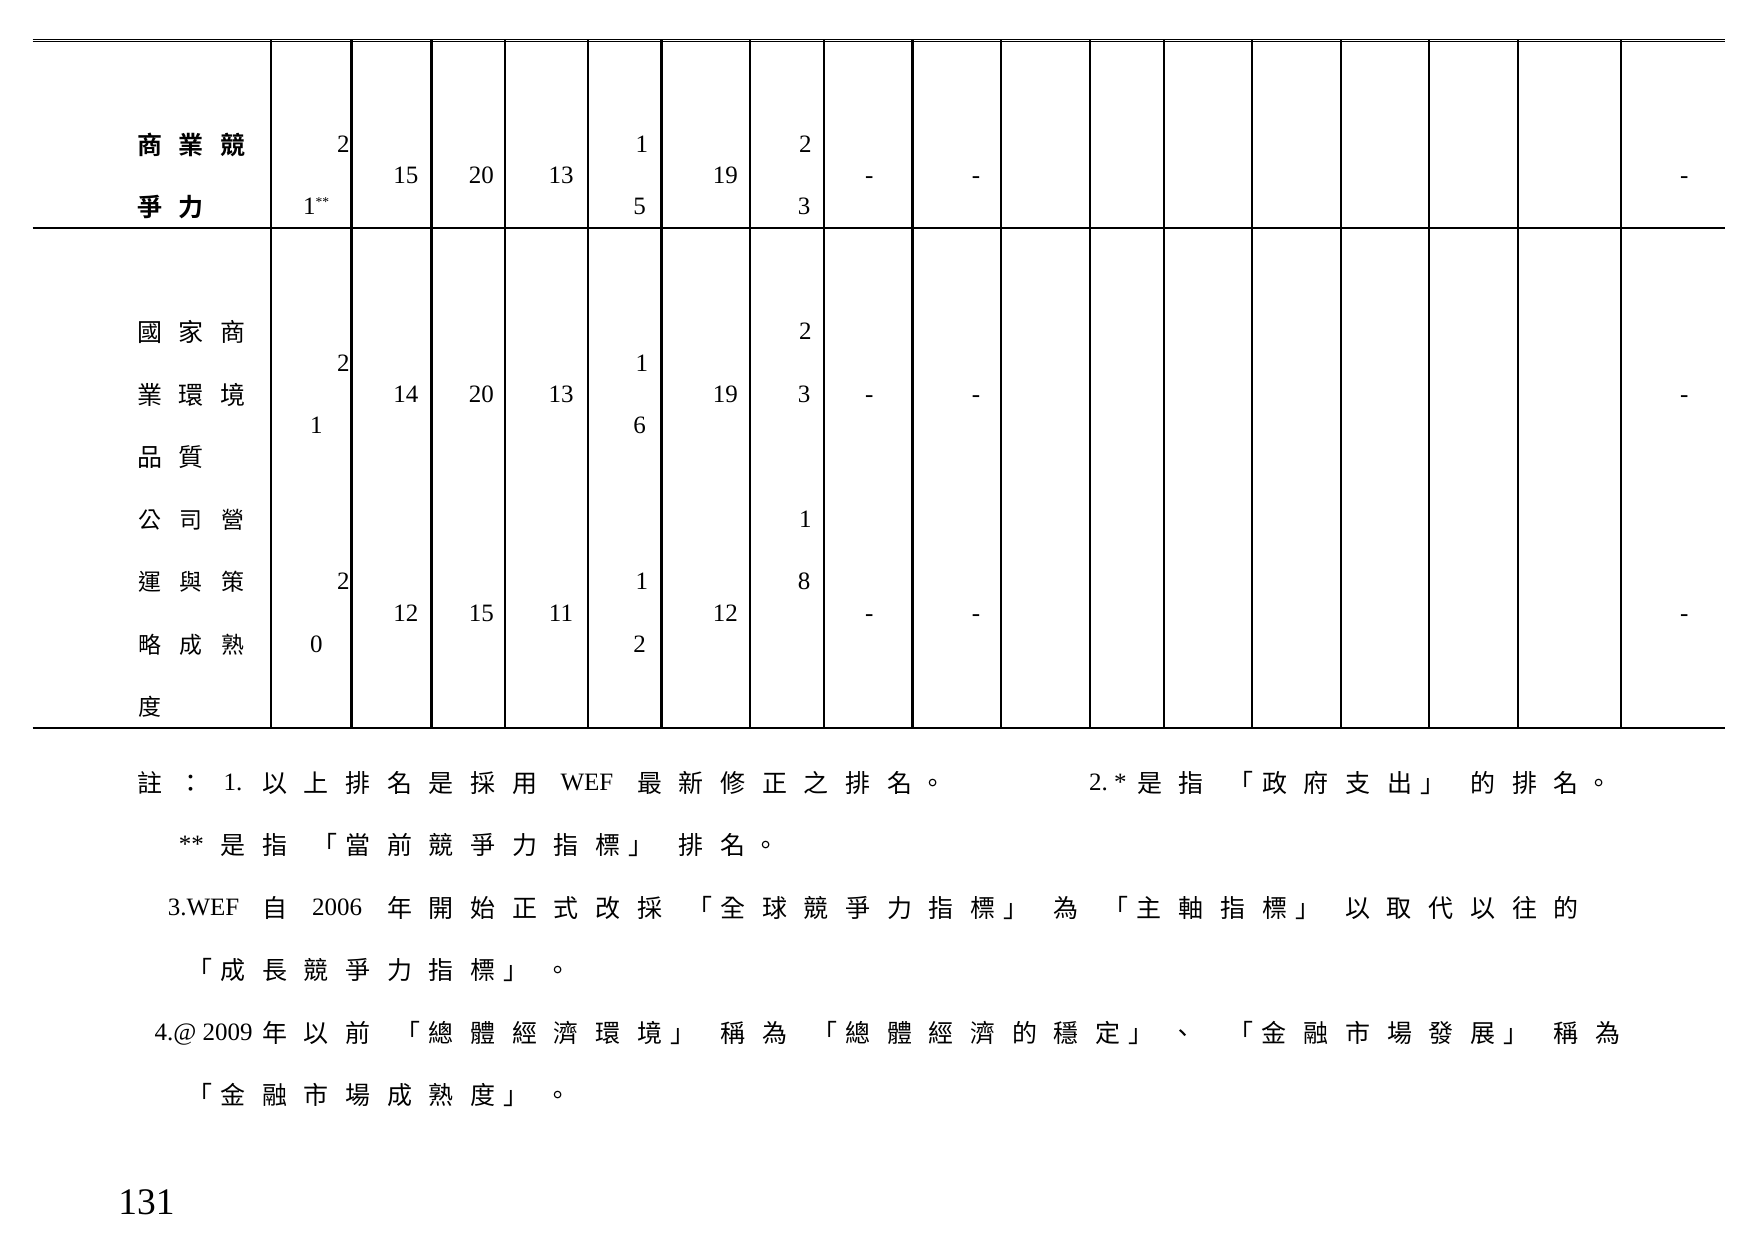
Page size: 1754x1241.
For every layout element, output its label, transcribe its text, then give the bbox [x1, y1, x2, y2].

table_cell [1253, 229, 1340, 477]
table_cell 20 [433, 42, 504, 227]
table_cell 11 [506, 477, 587, 727]
table_cell [1430, 477, 1517, 727]
table_cell [1002, 42, 1089, 227]
table_cell - [914, 229, 1000, 477]
text 3.WEF自2006年開始正式改採「全球競爭力指標」為「主軸指標」以取代以往的「成長競爭力指標」。 [128, 865, 1628, 990]
table_cell [1253, 42, 1340, 227]
table_cell [1519, 229, 1620, 477]
table_cell - [914, 42, 1000, 227]
table_cell 15 [353, 42, 430, 227]
table_cell 15 [589, 42, 660, 227]
table_cell [1253, 477, 1340, 727]
table_cell [1002, 477, 1089, 727]
table_cell 18 [751, 477, 823, 727]
table_cell [1165, 229, 1251, 477]
table_cell 國家商業環境品質 [33, 229, 270, 477]
table_cell 23 [751, 42, 823, 227]
table_cell 23 [751, 229, 823, 477]
table_cell - [1622, 229, 1724, 477]
table_cell [1519, 477, 1620, 727]
table_cell 21 [272, 229, 350, 477]
table_cell - [1622, 42, 1724, 227]
table_cell [1430, 42, 1517, 227]
text 註：1.以上排名是採用WEF最新修正之排名。 2. *是指「政府支出」的排名。 **是指「當前競爭力指標」排名。 [128, 740, 1628, 865]
table_cell 13 [506, 42, 587, 227]
text 4.@ 2009年以前「總體經濟環境」稱為「總體經濟的穩定」、「金融市場發展」稱為「金融市場成熟度」。 [128, 990, 1628, 1115]
table_cell 13 [506, 229, 587, 477]
table_cell 16 [589, 229, 660, 477]
table_cell [1342, 477, 1428, 727]
table_cell [1165, 477, 1251, 727]
table_cell 15 [433, 477, 504, 727]
table_cell [1430, 229, 1517, 477]
table_cell [1342, 42, 1428, 227]
table_cell [1091, 229, 1163, 477]
table_cell 12 [589, 477, 660, 727]
table_cell 20 [433, 229, 504, 477]
table_cell [1091, 42, 1163, 227]
table_cell 12 [663, 477, 749, 727]
table_cell 21** [272, 42, 350, 227]
table_cell [1165, 42, 1251, 227]
table_cell - [825, 42, 911, 227]
table_cell [1091, 477, 1163, 727]
table_cell 公司營運與策略成熟度 [33, 477, 270, 727]
table_cell 19 [663, 42, 749, 227]
table_cell 19 [663, 229, 749, 477]
table_cell 12 [353, 477, 430, 727]
table_cell - [825, 477, 911, 727]
table_cell 20 [272, 477, 350, 727]
table_cell [1342, 229, 1428, 477]
table_cell - [825, 229, 911, 477]
table_cell [1519, 42, 1620, 227]
table_cell - [914, 477, 1000, 727]
table_cell [1002, 229, 1089, 477]
table_cell 商業競爭力 [33, 42, 270, 227]
table_cell 14 [353, 229, 430, 477]
table_cell - [1622, 477, 1724, 727]
